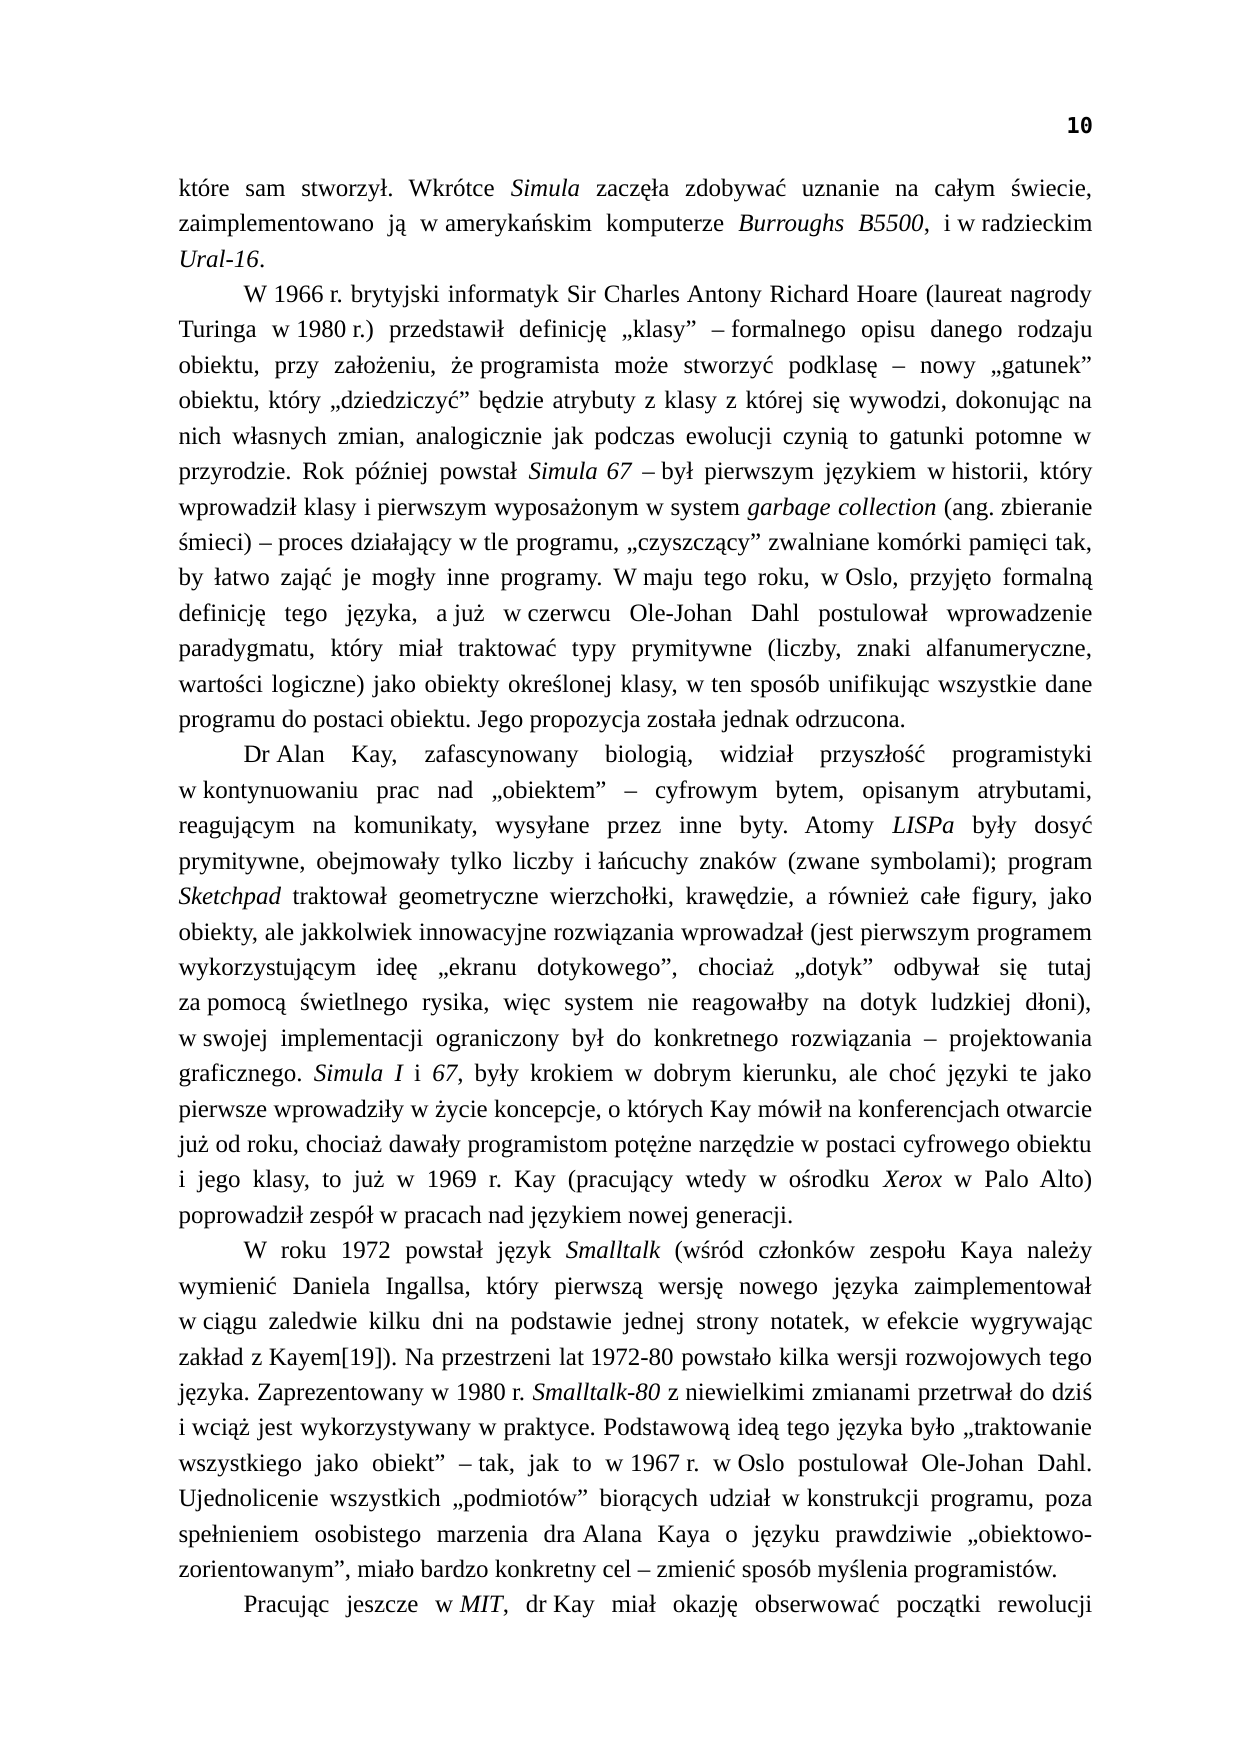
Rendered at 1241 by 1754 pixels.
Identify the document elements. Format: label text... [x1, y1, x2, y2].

text W 1966 r. brytyjski informatyk Sir Charles Antony Richard Hoare (laureat nagrody Turinga w 1980 r.) przedstawił definicję „klasy” – formalnego opisu danego rodzaju obiektu, przy założeniu, że programista może stworzyć podklasę – nowy „gatunek” obiektu, który „dziedziczyć” będzie atrybuty z klasy z której się wywodzi, dokonując na nich własnych zmian, analogicznie jak podczas ewolucji czynią to gatunki potomne w przyrodzie. Rok później powstał Simula 67 – był pierwszym językiem w historii, który wprowadził klasy i pierwszym wyposażonym w system garbage collection (ang. zbieranie śmieci) – proces działający w tle programu, „czyszczący” zwalniane komórki pamięci tak, by łatwo zająć je mogły inne programy. W maju tego roku, w Oslo, przyjęto formalną definicję tego języka, a już w czerwcu Ole-Johan Dahl postulował wprowadzenie paradygmatu, który miał traktować typy prymitywne (liczby, znaki alfanumeryczne, wartości logiczne) jako obiekty określonej klasy, w ten sposób unifikując wszystkie dane programu do postaci obiektu. Jego propozycja została jednak odrzucona. [178, 274, 1093, 734]
text Dr Alan Kay, zafascynowany biologią, widział przyszłość programistyki w kontynuowaniu prac nad „obiektem” – cyfrowym bytem, opisanym atrybutami, reagującym na komunikaty, wysyłane przez inne byty. Atomy LISPa były dosyć prymitywne, obejmowały tylko liczby i łańcuchy znaków (zwane symbolami); program Sketchpad traktował geometryczne wierzchołki, krawędzie, a również całe figury, jako obiekty, ale jakkolwiek innowacyjne rozwiązania wprowadzał (jest pierwszym programem wykorzystującym ideę „ekranu dotykowego”, chociaż „dotyk” odbywał się tutaj za pomocą świetlnego rysika, więc system nie reagowałby na dotyk ludzkiej dłoni), w swojej implementacji ograniczony był do konkretnego rozwiązania – projektowania graficznego. Simula I i 67, były krokiem w dobrym kierunku, ale choć języki te jako pierwsze wprowadziły w życie koncepcje, o których Kay mówił na konferencjach otwarcie już od roku, chociaż dawały programistom potężne narzędzie w postaci cyfrowego obiektu i jego klasy, to już w 1969 r. Kay (pracujący wtedy w ośrodku Xerox w Palo Alto) poprowadził zespół w pracach nad językiem nowej generacji. [178, 734, 1093, 1230]
text które sam stworzył. Wkrótce Simula zaczęła zdobywać uznanie na całym świecie, zaimplementowano ją w amerykańskim komputerze Burroughs B5500, i w radzieckim Ural-16. [178, 168, 1093, 274]
text Pracując jeszcze w MIT, dr Kay miał okazję obserwować początki rewolucji [178, 1584, 1093, 1620]
text W roku 1972 powstał język Smalltalk (wśród członków zespołu Kaya należy wymienić Daniela Ingallsa, który pierwszą wersję nowego języka zaimplementował w ciągu zaledwie kilku dni na podstawie jednej strony notatek, w efekcie wygrywając zakład z Kayem[19]). Na przestrzeni lat 1972-80 powstało kilka wersji rozwojowych tego języka. Zaprezentowany w 1980 r. Smalltalk-80 z niewielkimi zmianami przetrwał do dziś i wciąż jest wykorzystywany w praktyce. Podstawową ideą tego języka było „traktowanie wszystkiego jako obiekt” – tak, jak to w 1967 r. w Oslo postulował Ole-Johan Dahl. Ujednolicenie wszystkich „podmiotów” biorących udział w konstrukcji programu, poza spełnieniem osobistego marzenia dra Alana Kaya o języku prawdziwie „obiektowo-zorientowanym”, miało bardzo konkretny cel – zmienić sposób myślenia programistów. [178, 1230, 1093, 1584]
